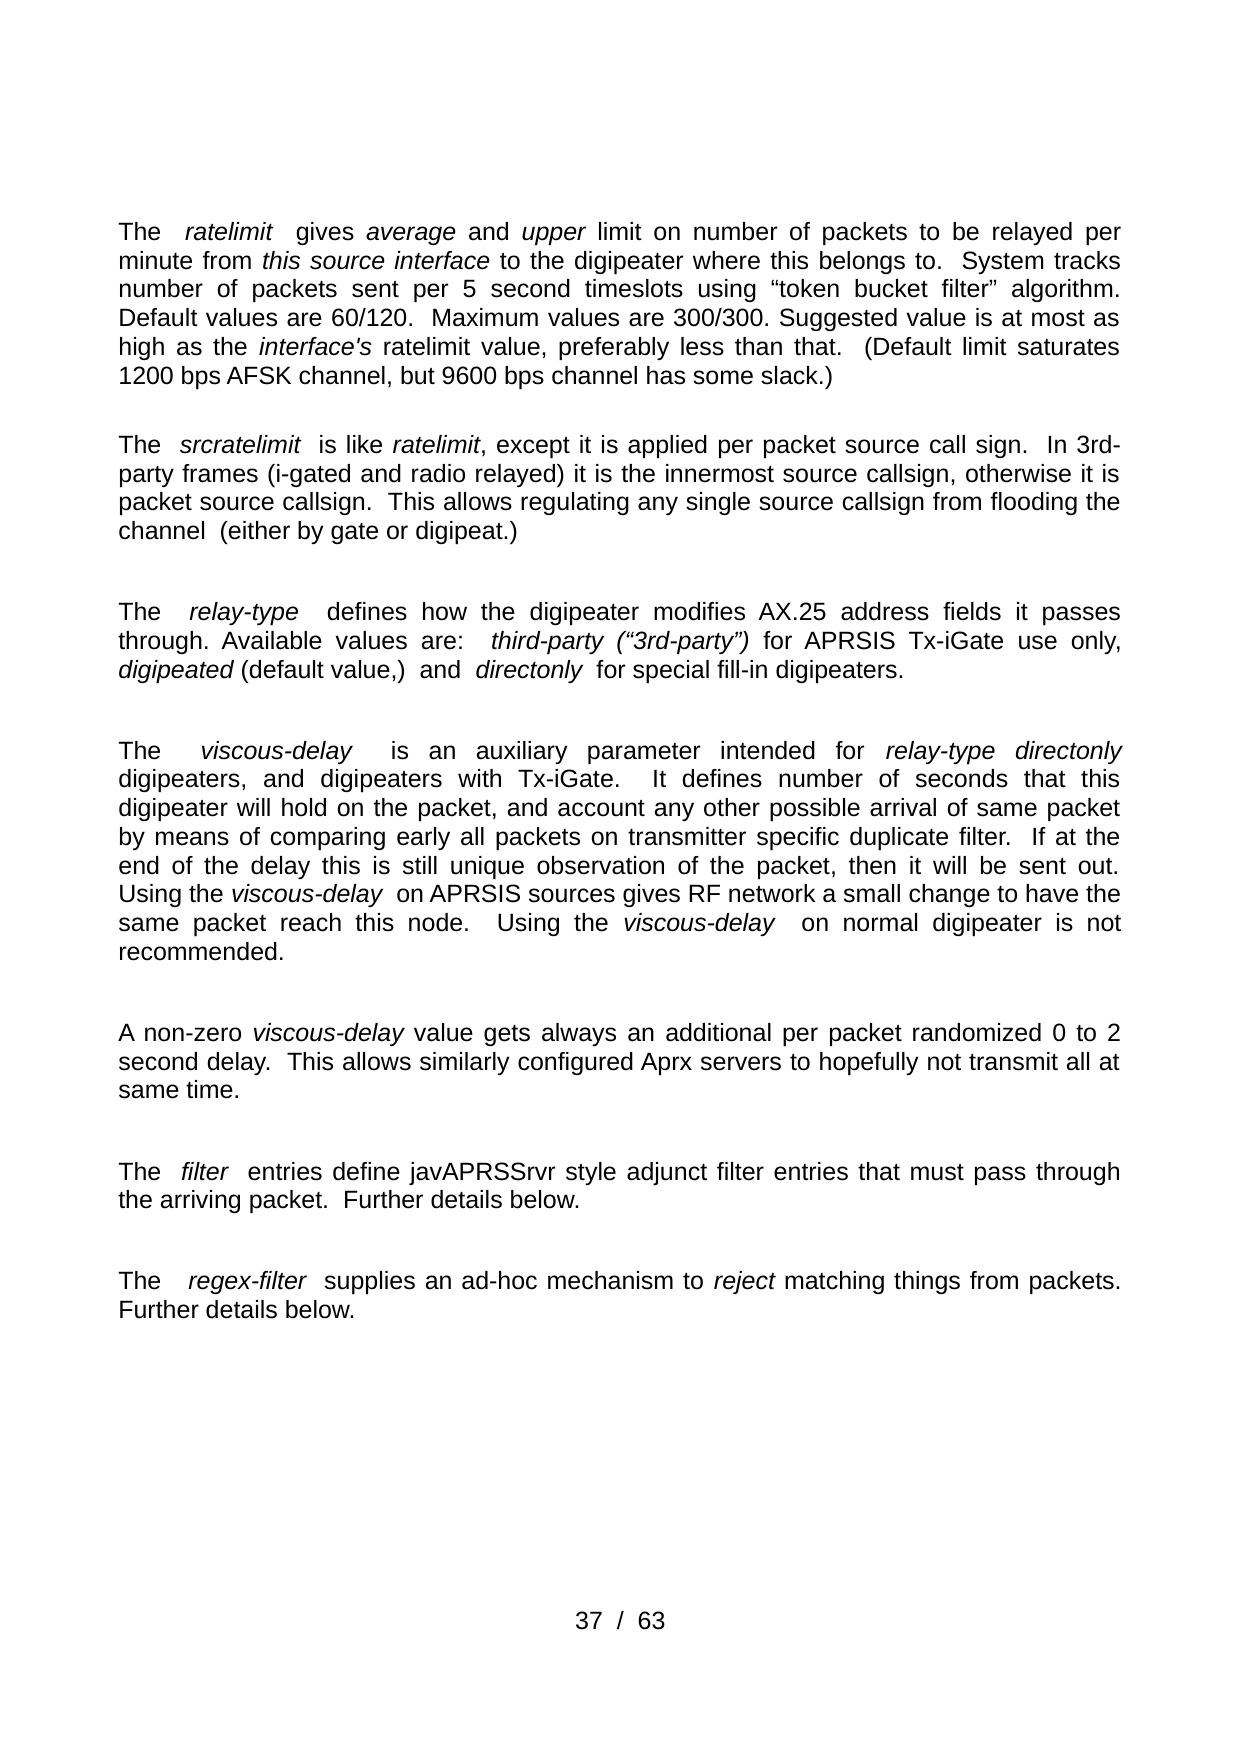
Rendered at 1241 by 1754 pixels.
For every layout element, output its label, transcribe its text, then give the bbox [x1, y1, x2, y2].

text The relay-type defines how the digipeater modifies AX.25 address fields it passes through. Available values are: third-party (“3rd-party”) for APRSIS Tx-iGate use only, digipeated (default value,) and directonly for special fill-in digipeaters. [118, 597, 1122, 683]
text The srcratelimit is like ratelimit, except it is applied per packet source call sign. In 3rd-party frames (i-gated and radio relayed) it is the innermost source callsign, otherwise it is packet source callsign. This allows regulating any single source callsign from flooding the channel (either by gate or digipeat.) [118, 430, 1122, 545]
text A non-zero viscous-delay value gets always an additional per packet randomized 0 to 2 second delay. This allows similarly configured Aprx servers to hopefully not transmit all at same time. [118, 1018, 1122, 1104]
text The ratelimit gives average and upper limit on number of packets to be relayed per minute from this source interface to the digipeater where this belongs to. System tracks number of packets sent per 5 second timeslots using “token bucket filter” algorithm. Default values are 60/120. Maximum values are 300/300. Suggested value is at most as high as the interface's ratelimit value, preferably less than that. (Default limit saturates 1200 bps AFSK channel, but 9600 bps channel has some slack.) [118, 217, 1122, 389]
text The regex-filter supplies an ad-hoc mechanism to reject matching things from packets. Further details below. [118, 1266, 1122, 1324]
text The filter entries define javAPRSSrvr style adjunct filter entries that must pass through the arriving packet. Further details below. [118, 1157, 1122, 1214]
text The viscous-delay is an auxiliary parameter intended for relay-type directonly digipeaters, and digipeaters with Tx-iGate. It defines number of seconds that this digipeater will hold on the packet, and account any other possible arrival of same packet by means of comparing early all packets on transmitter specific duplicate filter. If at the end of the delay this is still unique observation of the packet, then it will be sent out. Using the viscous-delay on APRSIS sources gives RF network a small change to have the same packet reach this node. Using the viscous-delay on normal digipeater is not recommended. [118, 736, 1122, 966]
